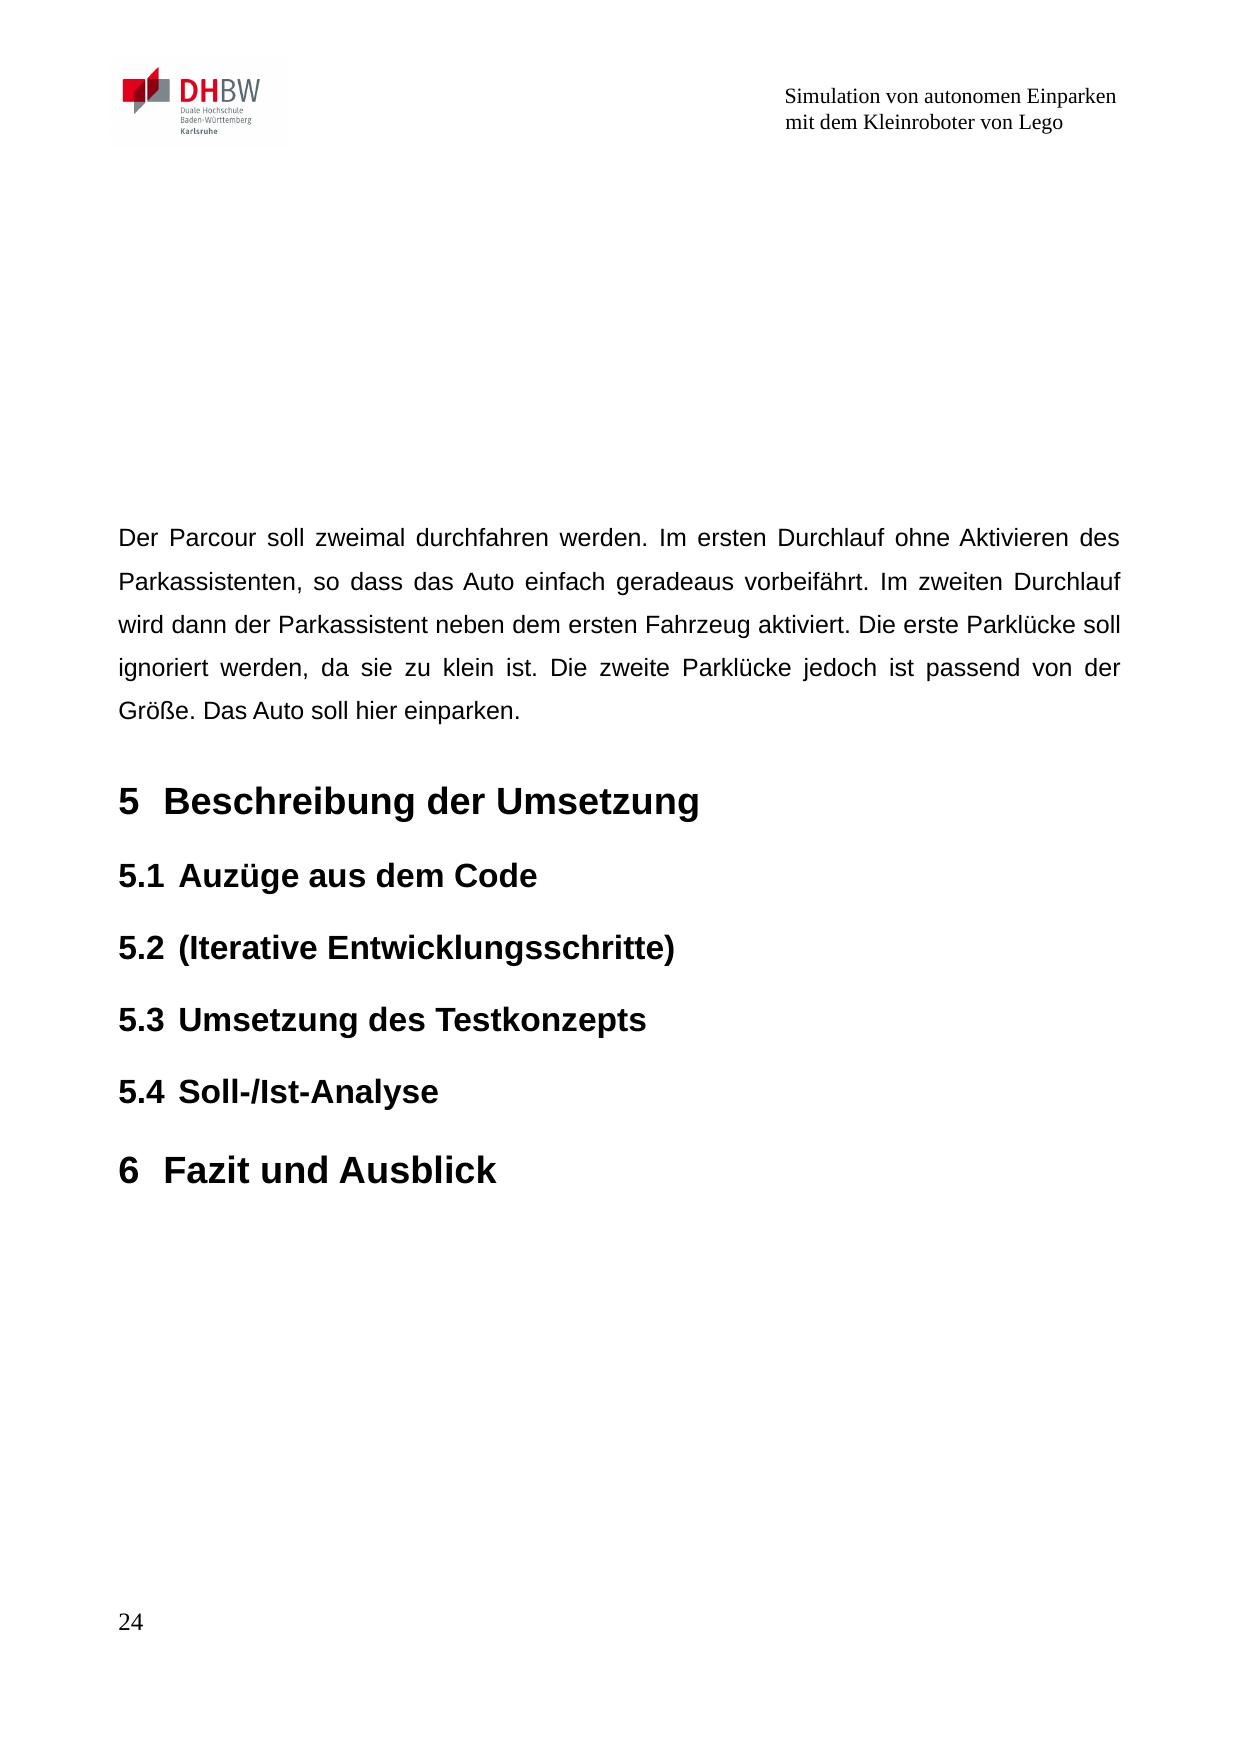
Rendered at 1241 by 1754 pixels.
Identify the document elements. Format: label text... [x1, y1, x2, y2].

subtitle Fazit und Ausblick [118, 1148, 1122, 1191]
subtitle Umsetzung des Testkonzepts [118, 999, 1122, 1038]
subtitle Beschreibung der Umsetzung [118, 778, 1122, 822]
picture [108, 54, 291, 148]
subtitle (Iterative Entwicklungsschritte) [118, 927, 1122, 966]
subtitle Soll-/Ist-Analyse [118, 1071, 1122, 1110]
subtitle Auzüge aus dem Code [118, 856, 1122, 894]
text Der Parcour soll zweimal durchfahren werden. Im ersten Durchlauf ohne Aktivieren des Parkassistenten, so dass das Auto einfach geradeaus vorbeifährt. Im zweiten Durchlauf wird dann der Parkassistent neben dem ersten Fahrzeug aktiviert. Die erste Parklücke soll ignoriert werden, da sie zu klein ist. Die zweite Parklücke jedoch ist passend von der Größe. Das Auto soll hier einparken. [118, 523, 1122, 724]
